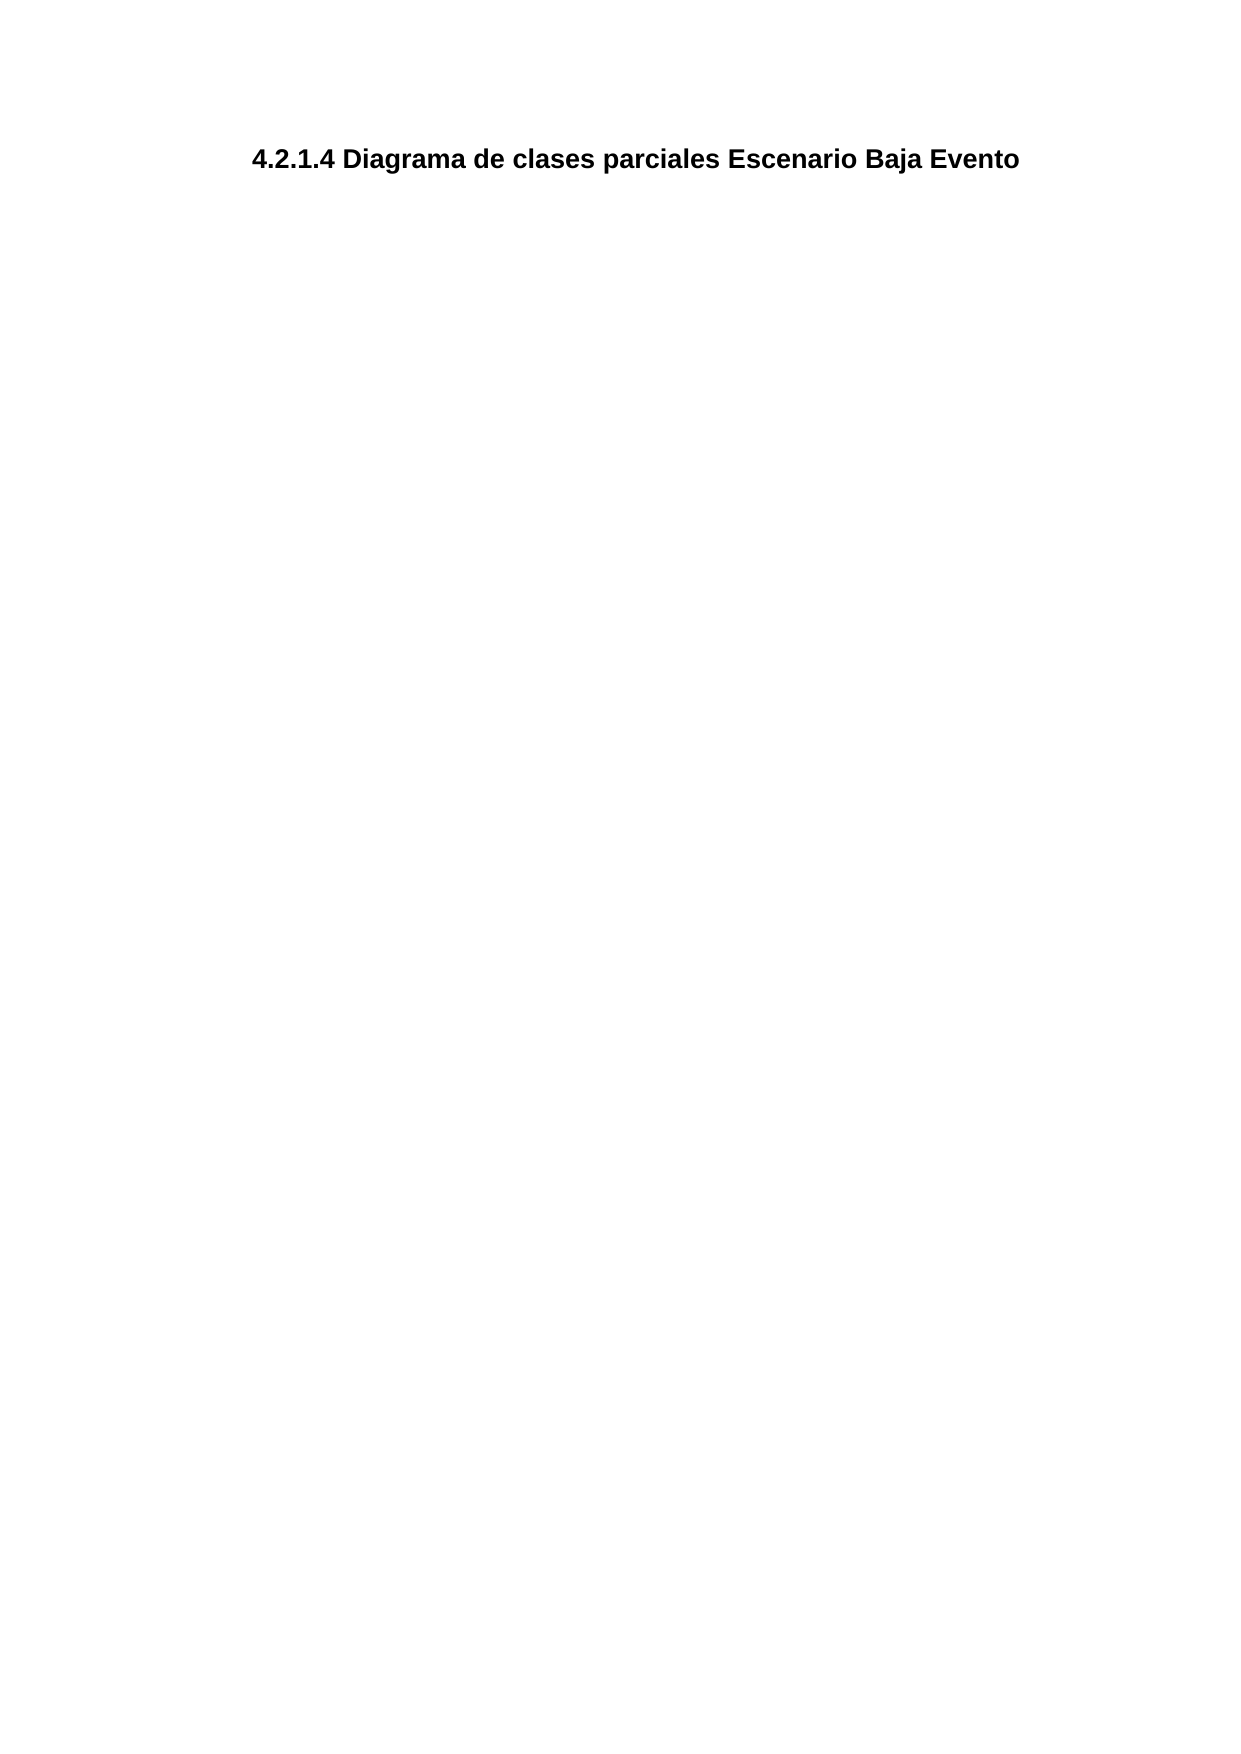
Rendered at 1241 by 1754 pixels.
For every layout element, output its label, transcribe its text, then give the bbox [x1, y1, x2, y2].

list Diagrama de clases parciales Escenario Baja Evento [244, 143, 1122, 174]
